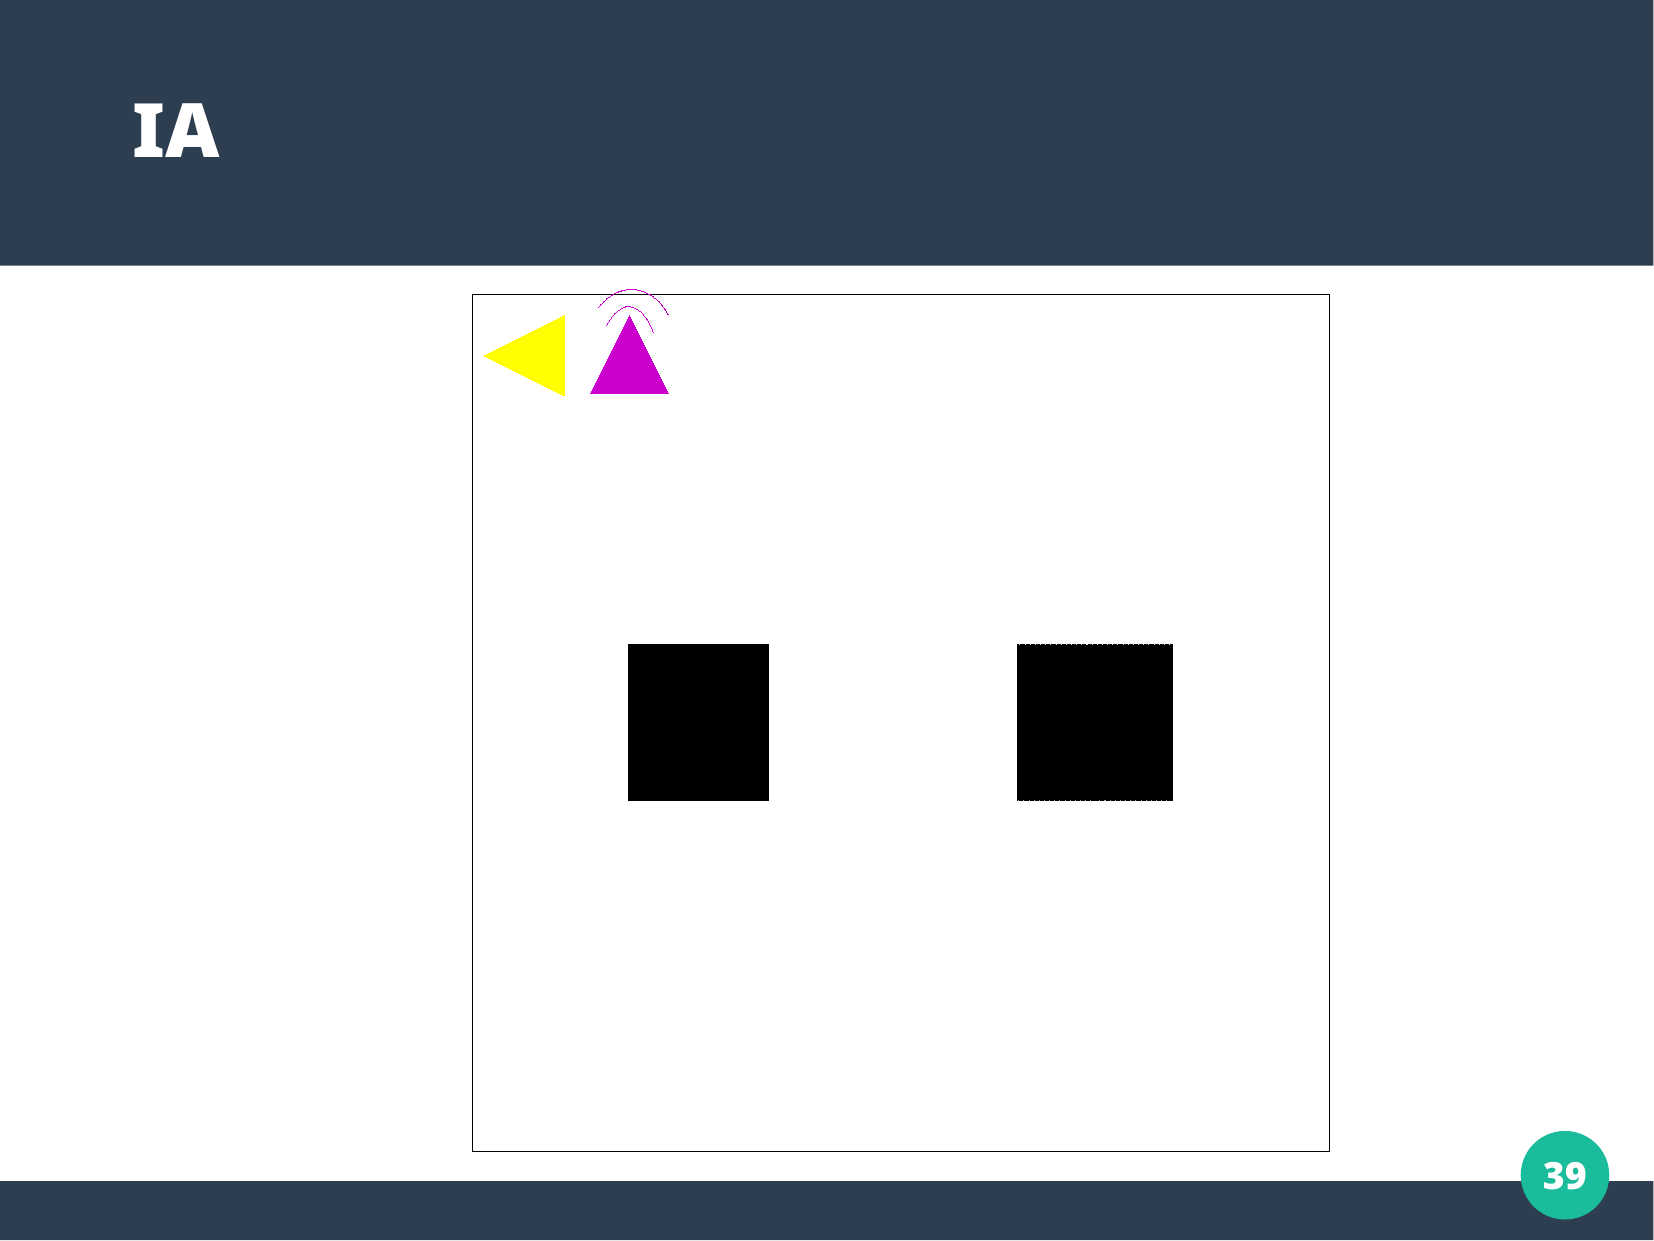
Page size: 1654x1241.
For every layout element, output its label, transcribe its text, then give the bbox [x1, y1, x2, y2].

title IA [59, 49, 1595, 207]
text_box [472, 294, 1330, 1152]
